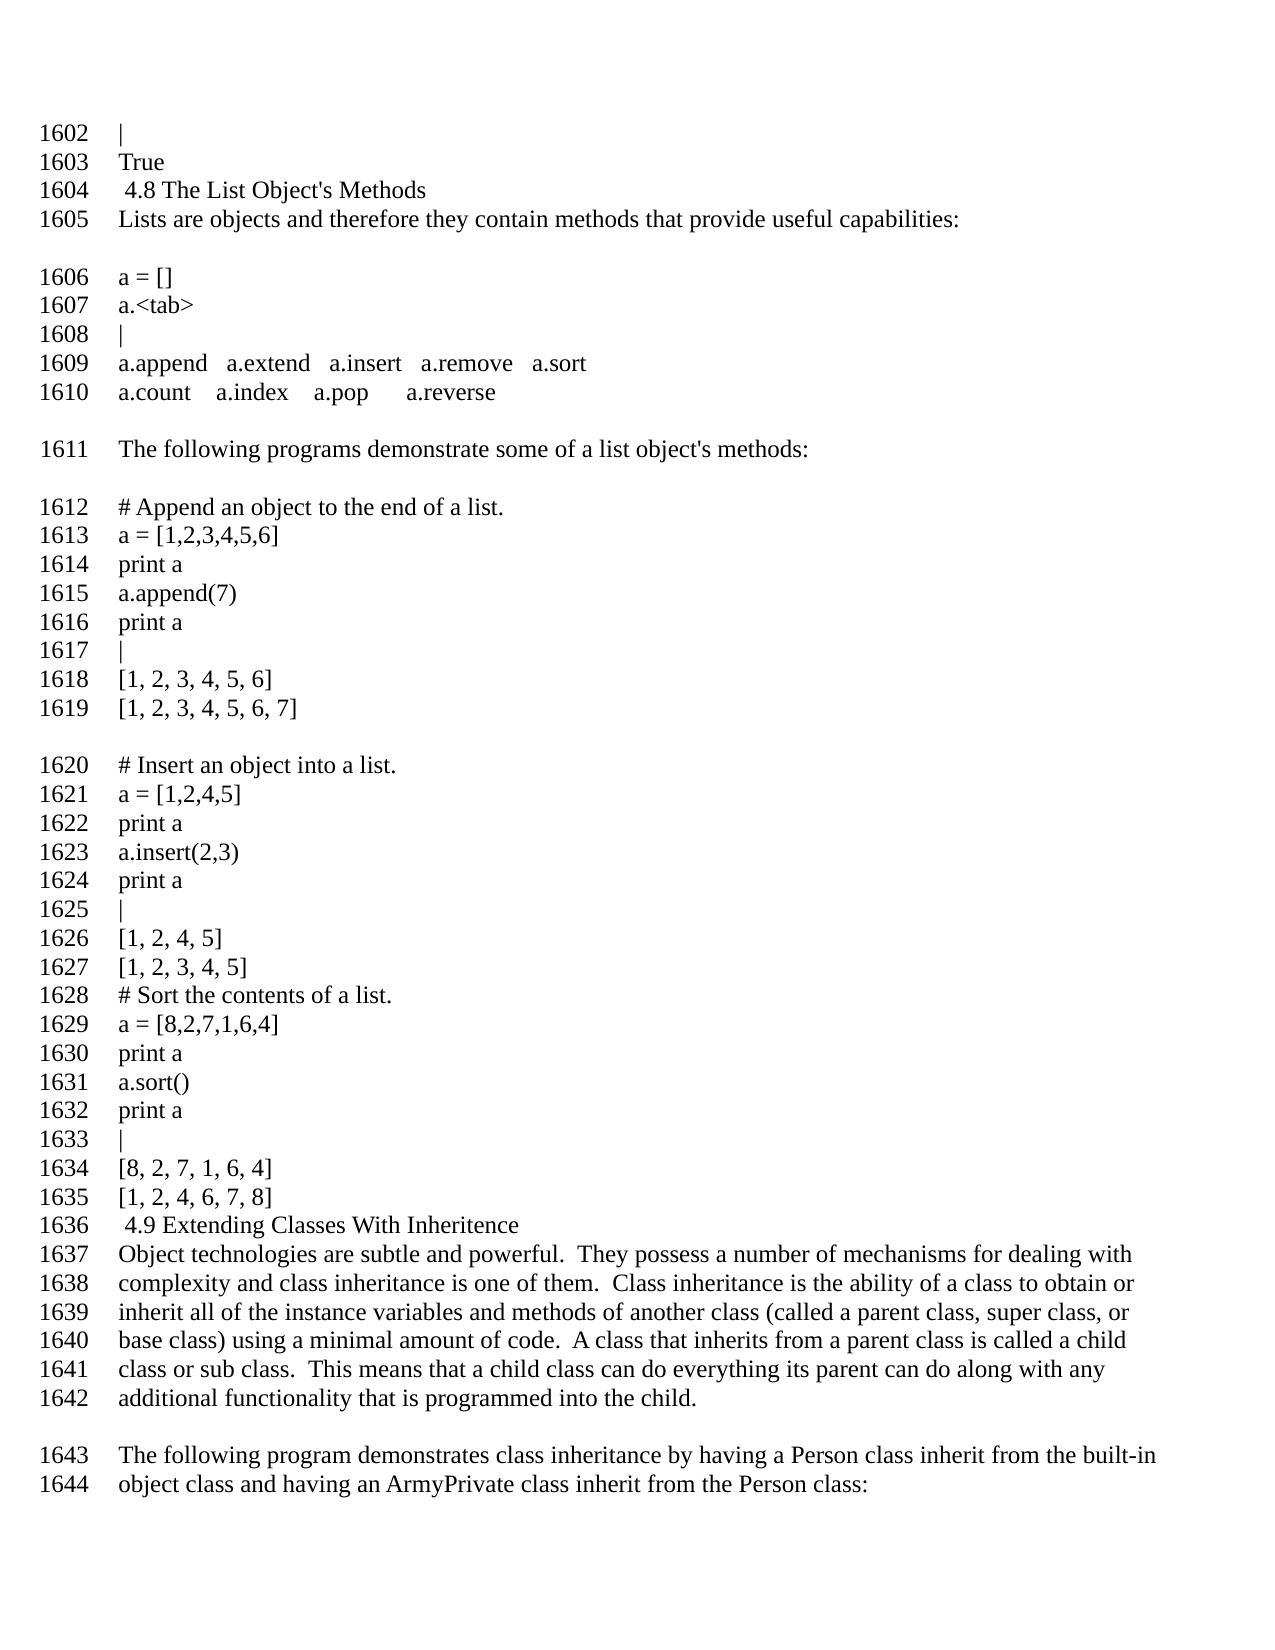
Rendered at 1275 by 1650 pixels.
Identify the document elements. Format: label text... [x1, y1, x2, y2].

text | [118, 1124, 1157, 1153]
text The following programs demonstrate some of a list object's methods: [118, 434, 1157, 463]
text Object technologies are subtle and powerful. They possess a number of mechanisms for dealing with complexity and class inheritance is one of them. Class inheritance is the ability of a class to obtain or inherit all of the instance variables and methods of another class (called a parent class, super class, or base class) using a minimal amount of code. A class that inherits from a parent class is called a child class or sub class. This means that a child class can do everything its parent can do along with any additional functionality that is programmed into the child. [118, 1239, 1157, 1412]
text | [118, 118, 1157, 147]
text 4.8 The List Object's Methods [118, 176, 1157, 204]
text # Insert an object into a list. [118, 751, 1157, 779]
text print a [118, 808, 1157, 837]
text a.count a.index a.pop a.reverse [118, 377, 1157, 406]
text a.append a.extend a.insert a.remove a.sort [118, 348, 1157, 377]
text # Sort the contents of a list. [118, 981, 1157, 1009]
text [1, 2, 3, 4, 5] [118, 952, 1157, 981]
text # Append an object to the end of a list. [118, 492, 1157, 521]
text print a [118, 866, 1157, 894]
text [1, 2, 3, 4, 5, 6, 7] [118, 693, 1157, 722]
text | [118, 636, 1157, 664]
text a = [8,2,7,1,6,4] [118, 1009, 1157, 1038]
text a = [] [118, 262, 1157, 291]
text print a [118, 1096, 1157, 1124]
text a = [1,2,4,5] [118, 779, 1157, 808]
text True [118, 147, 1157, 176]
text a.<tab> [118, 291, 1157, 319]
text a.append(7) [118, 578, 1157, 607]
text [1, 2, 4, 6, 7, 8] [118, 1182, 1157, 1211]
text The following program demonstrates class inheritance by having a Person class inherit from the built-in object class and having an ArmyPrivate class inherit from the Person class: [118, 1441, 1157, 1498]
text a.sort() [118, 1067, 1157, 1096]
text Lists are objects and therefore they contain methods that provide useful capabilities: [118, 204, 1157, 233]
text [1, 2, 3, 4, 5, 6] [118, 664, 1157, 693]
text [1, 2, 4, 5] [118, 923, 1157, 952]
text a = [1,2,3,4,5,6] [118, 521, 1157, 549]
text | [118, 894, 1157, 923]
text print a [118, 549, 1157, 578]
text print a [118, 1038, 1157, 1067]
text [8, 2, 7, 1, 6, 4] [118, 1153, 1157, 1182]
text a.insert(2,3) [118, 837, 1157, 866]
text 4.9 Extending Classes With Inheritence [118, 1211, 1157, 1239]
text | [118, 319, 1157, 348]
text print a [118, 607, 1157, 636]
